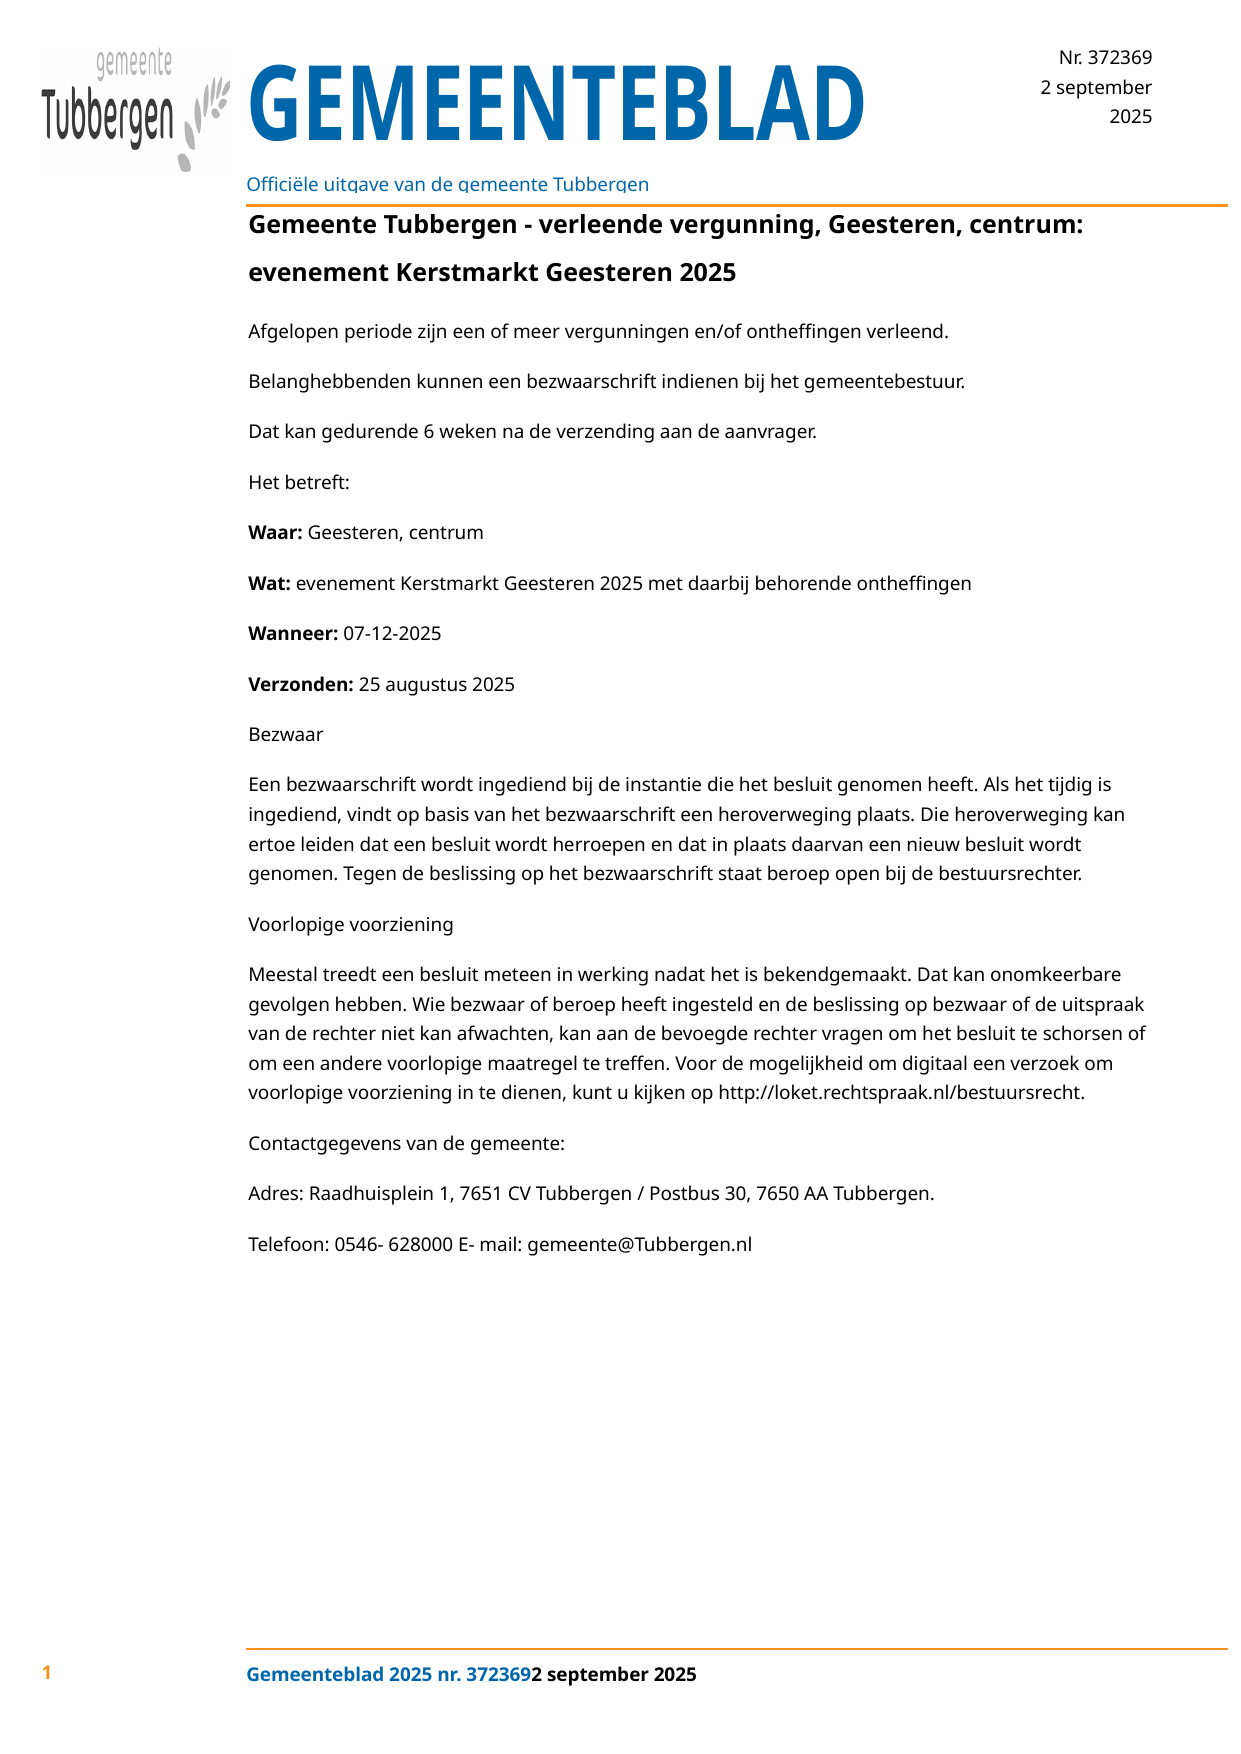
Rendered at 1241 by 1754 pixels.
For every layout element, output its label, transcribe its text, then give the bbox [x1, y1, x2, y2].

text Adres: Raadhuisplein 1, 7651 CV Tubbergen / Postbus 30, 7650 AA Tubbergen. [248, 1180, 1152, 1206]
text Verzonden: 25 augustus 2025 [248, 671, 1152, 697]
text Contactgegevens van de gemeente: [248, 1130, 1152, 1156]
text Een bezwaarschrift wordt ingediend bij de instantie die het besluit genomen heeft. Als het tijdig is ingediend, vindt op basis van het bezwaarschrift een heroverweging plaats. Die heroverweging kan ertoe leiden dat een besluit wordt herroepen en dat in plaats daarvan een nieuw besluit wordt genomen. Tegen de beslissing op het bezwaarschrift staat beroep open bij de bestuursrechter. [248, 772, 1152, 886]
picture [41, 47, 231, 172]
text Telefoon: 0546- 628000 E- mail: gemeente@Tubbergen.nl [248, 1231, 1152, 1257]
text Meestal treedt een besluit meteen in werking nadat het is bekendgemaakt. Dat kan onomkeerbare gevolgen hebben. Wie bezwaar of beroep heeft ingesteld en de beslissing op bezwaar of de uitspraak van de rechter niet kan afwachten, kan aan de bevoegde rechter vragen om het besluit te schorsen of om een andere voorlopige maatregel te treffen. Voor de mogelijkheid om digitaal een verzoek om voorlopige voorziening in te dienen, kunt u kijken op http://loket.rechtspraak.nl/bestuursrecht. [248, 961, 1152, 1105]
text Voorlopige voorziening [248, 911, 1152, 937]
text Gemeente Tubbergen - verleende vergunning, Geesteren, centrum: evenement Kerstmarkt Geesteren 2025 [248, 207, 1152, 288]
text Waar: Geesteren, centrum [248, 519, 1152, 545]
text Wanneer: 07-12-2025 [248, 620, 1152, 646]
text Afgelopen periode zijn een of meer vergunningen en/of ontheffingen verleend. [248, 318, 1152, 344]
text Belanghebbenden kunnen een bezwaarschrift indienen bij het gemeentebestuur. [248, 368, 1152, 394]
text Bezwaar [248, 721, 1152, 747]
text Wat: evenement Kerstmarkt Geesteren 2025 met daarbij behorende ontheffingen [248, 570, 1152, 596]
text Het betreft: [248, 469, 1152, 495]
text Dat kan gedurende 6 weken na de verzending aan de aanvrager. [248, 419, 1152, 444]
